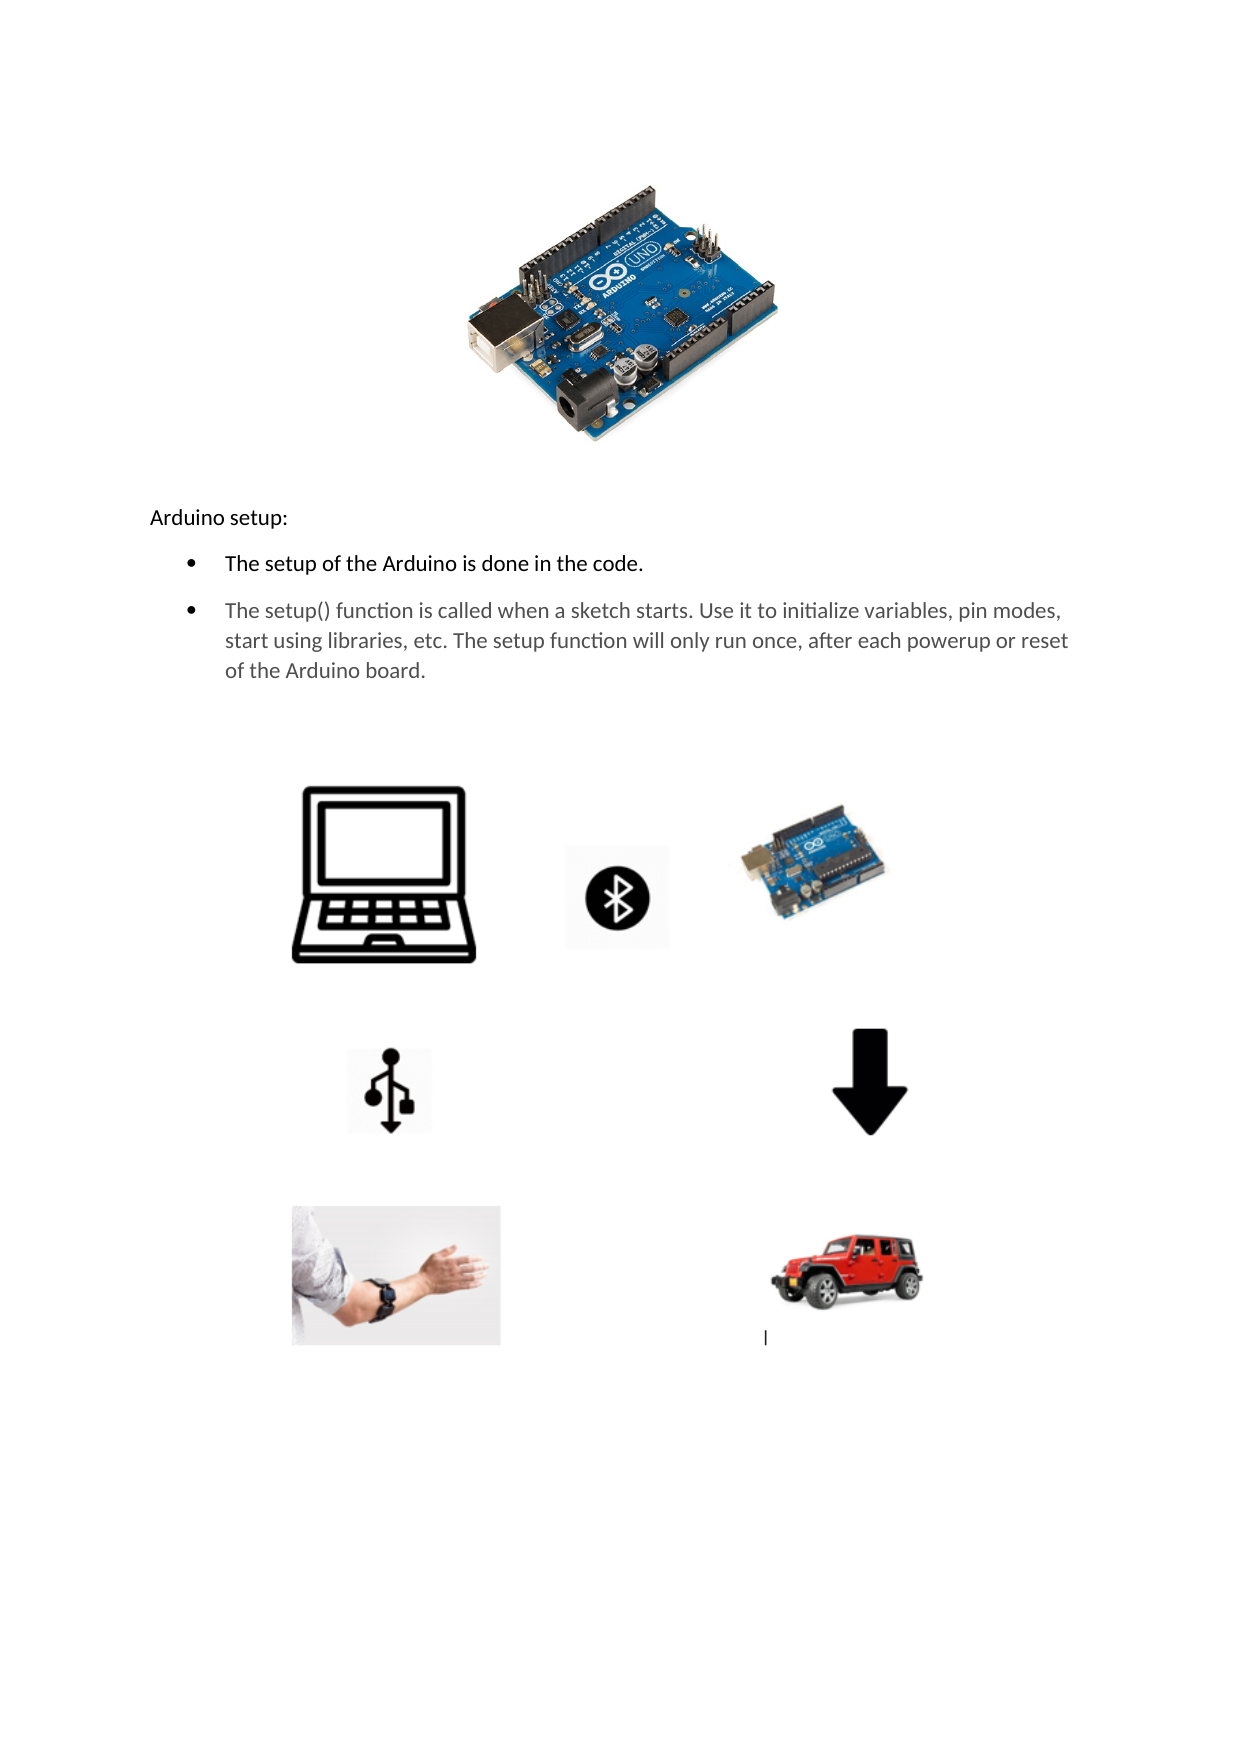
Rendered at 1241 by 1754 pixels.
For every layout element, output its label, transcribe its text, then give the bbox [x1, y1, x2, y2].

text Arduino setup: [150, 503, 1090, 531]
list The setup of the Arduino is done in the code. [187, 549, 1090, 577]
list The setup() function is called when a sketch starts. Use it to initialize variables, pin modes, start using libraries, etc. The setup function will only run once, after each powerup or reset of the Arduino board. [187, 596, 1090, 684]
